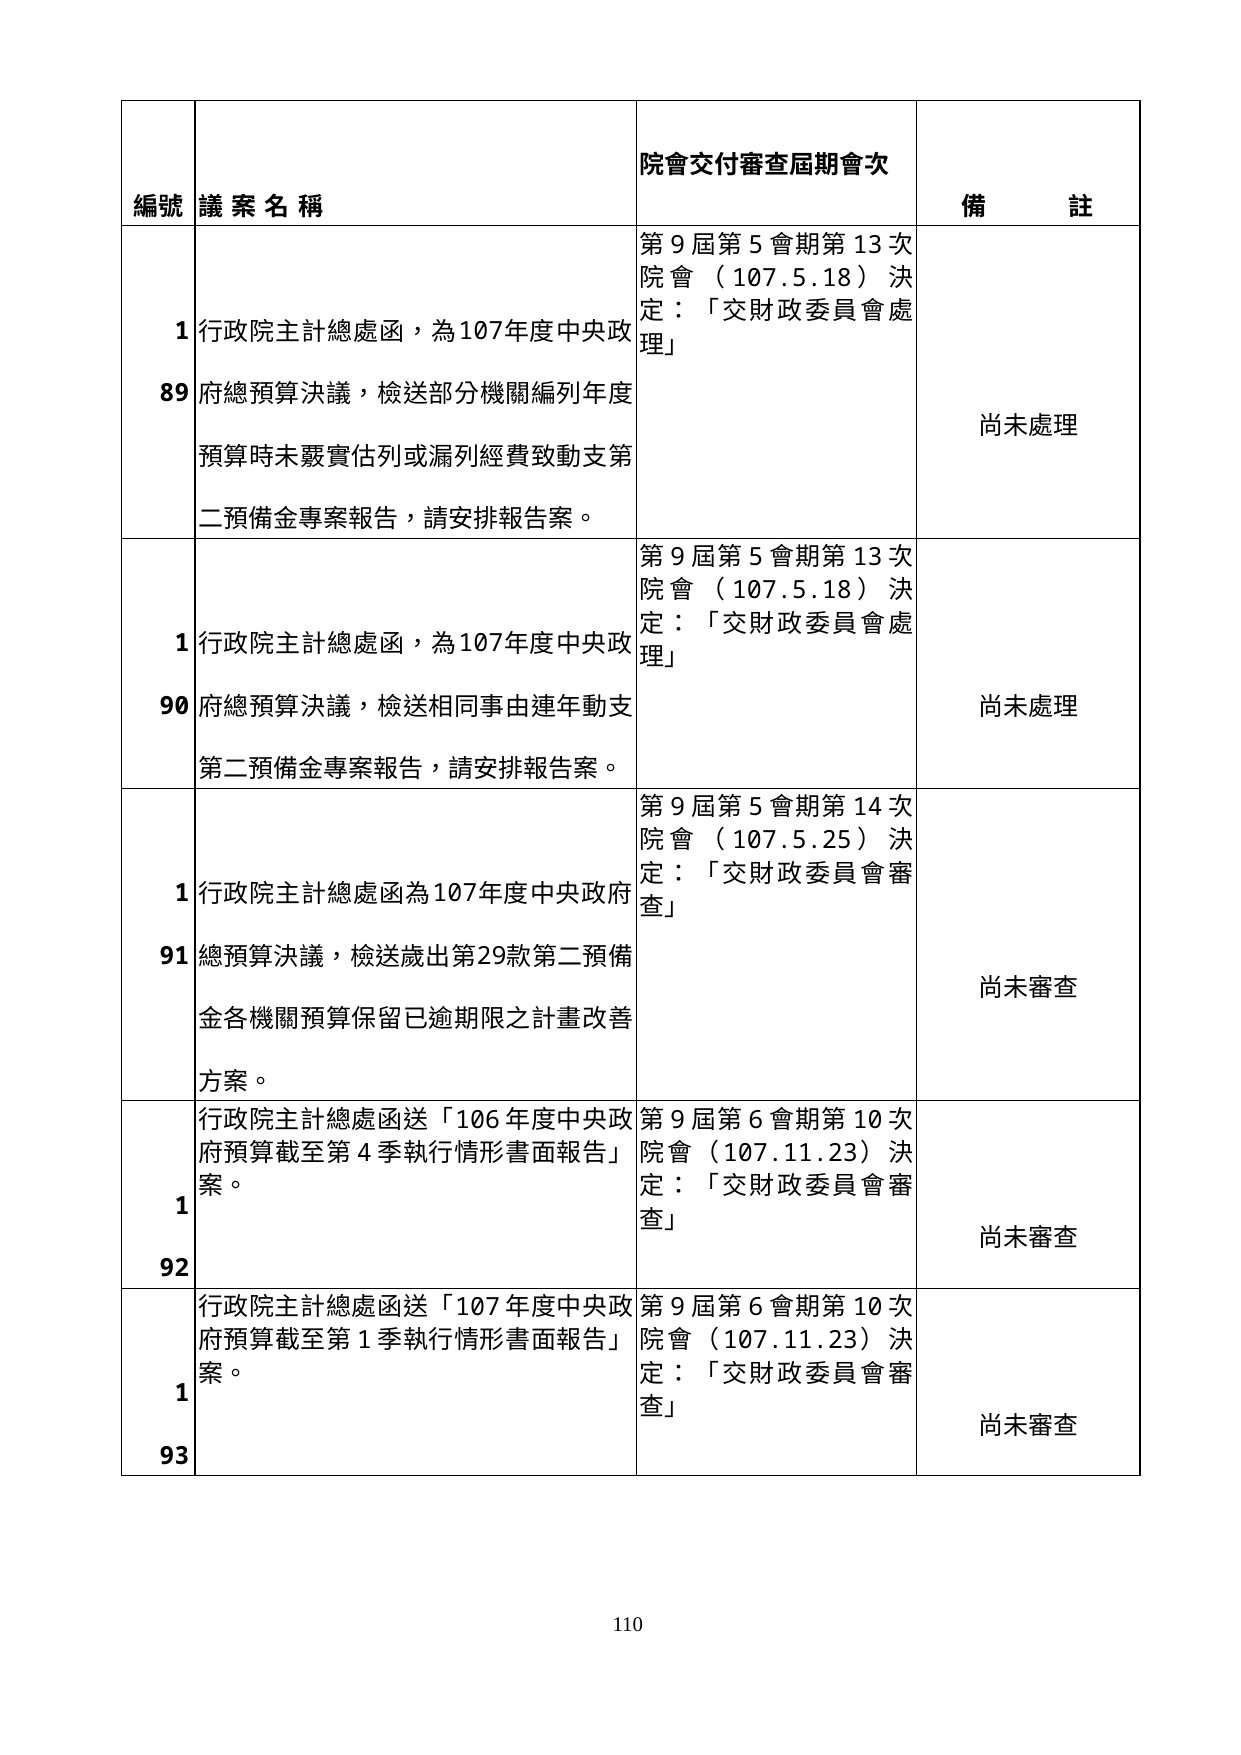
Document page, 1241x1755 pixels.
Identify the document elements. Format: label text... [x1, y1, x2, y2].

table_header 議案名稱 [196, 101, 636, 225]
table_cell [122, 1289, 194, 1475]
table_cell [122, 1101, 194, 1288]
table_cell 行政院主計總處函送「106年度中央政府預算截至第4季執行情形書面報告」案。 [196, 1101, 636, 1288]
table_header 備 註 [917, 101, 1139, 225]
table_cell 行政院主計總處函，為107年度中央政府總預算決議，檢送相同事由連年動支第二預備金專案報告，請安排報告案。 [196, 539, 636, 788]
table_cell 第9屆第6會期第10次院會（107.11.23）決定：「交財政委員會審查」 [637, 1101, 916, 1288]
table_cell 尚未審查 [917, 1289, 1139, 1475]
table_cell [122, 226, 194, 538]
table_cell 行政院主計總處函，為107年度中央政府總預算決議，檢送部分機關編列年度預算時未覈實估列或漏列經費致動支第二預備金專案報告，請安排報告案。 [196, 226, 636, 538]
table_cell 第9屆第5會期第14次院會（107.5.25）決定：「交財政委員會審查」 [637, 789, 916, 1100]
table_header 編號 [122, 101, 194, 225]
table_cell 第9屆第6會期第10次院會（107.11.23）決定：「交財政委員會審查」 [637, 1289, 916, 1475]
table_cell 尚未審查 [917, 1101, 1139, 1288]
table_header 院會交付審查屆期會次 [637, 101, 916, 225]
table_cell 第9屆第5會期第13次院會（107.5.18）決定：「交財政委員會處理」 [637, 226, 916, 538]
table_cell 尚未處理 [917, 226, 1139, 538]
table_cell 尚未處理 [917, 539, 1139, 788]
table_cell 行政院主計總處函為107年度中央政府總預算決議，檢送歲出第29款第二預備金各機關預算保留已逾期限之計畫改善方案。 [196, 789, 636, 1100]
table_cell 第9屆第5會期第13次院會（107.5.18）決定：「交財政委員會處理」 [637, 539, 916, 788]
table_cell [122, 539, 194, 788]
table_cell 尚未審查 [917, 789, 1139, 1100]
table_cell [122, 789, 194, 1100]
table_cell 行政院主計總處函送「107年度中央政府預算截至第1季執行情形書面報告」案。 [196, 1289, 636, 1475]
